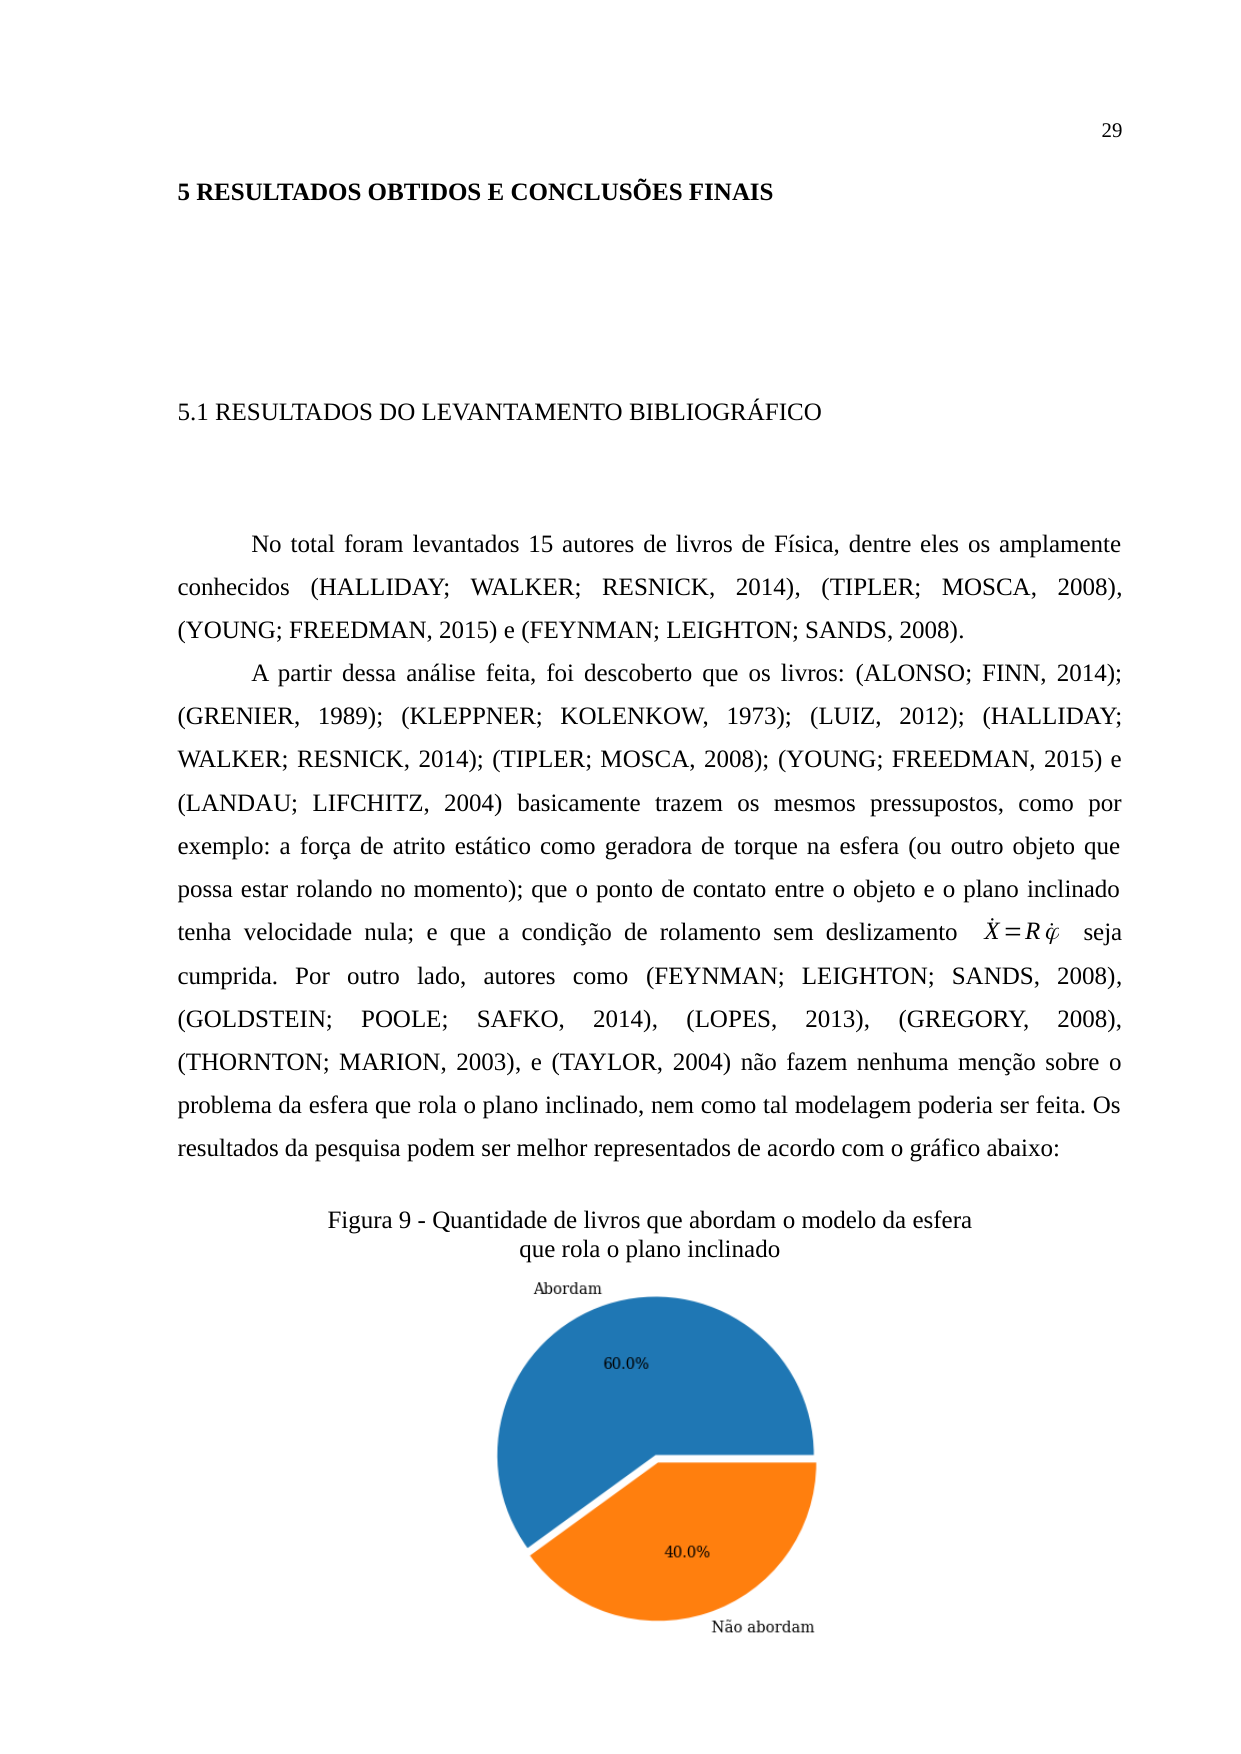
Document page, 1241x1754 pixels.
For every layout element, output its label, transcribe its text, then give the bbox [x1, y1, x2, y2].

text No total foram levantados 15 autores de livros de Física, dentre eles os amplamente conhecidos (HALLIDAY; WALKER; RESNICK, 2014), (TIPLER; MOSCA, 2008), (YOUNG; FREEDMAN, 2015) e (FEYNMAN; LEIGHTON; SANDS, 2008). [177, 529, 1122, 644]
picture [307, 1263, 992, 1654]
subtitle Resultados obtidos e conclusões finais [177, 177, 1122, 206]
text A partir dessa análise feita, foi descoberto que os livros: (ALONSO; FINN, 2014); (GRENIER, 1989); (KLEPPNER; KOLENKOW, 1973); (LUIZ, 2012); (HALLIDAY; WALKER; RESNICK, 2014); (TIPLER; MOSCA, 2008); (YOUNG; FREEDMAN, 2015) e (LANDAU; LIFCHITZ, 2004) basicamente trazem os mesmos pressupostos, como por exemplo: a força de atrito estático como geradora de torque na esfera (ou outro objeto que possa estar rolando no momento); que o ponto de contato entre o objeto e o plano inclinado tenha velocidade nula; e que a condição de rolamento sem deslizamento seja cumprida. Por outro lado, autores como (FEYNMAN; LEIGHTON; SANDS, 2008), (GOLDSTEIN; POOLE; SAFKO, 2014), (LOPES, 2013), (GREGORY, 2008), (THORNTON; MARION, 2003), e (TAYLOR, 2004) não fazem nenhuma menção sobre o problema da esfera que rola o plano inclinado, nem como tal modelagem poderia ser feita. Os resultados da pesquisa podem ser melhor representados de acordo com o gráfico abaixo: [177, 658, 1122, 1162]
text Figura 9 - Quantidade de livros que abordam o modelo da esfera que rola o plano inclinado [307, 1206, 992, 1263]
subtitle Resultados do levantamento bibliográfico [177, 397, 1122, 426]
